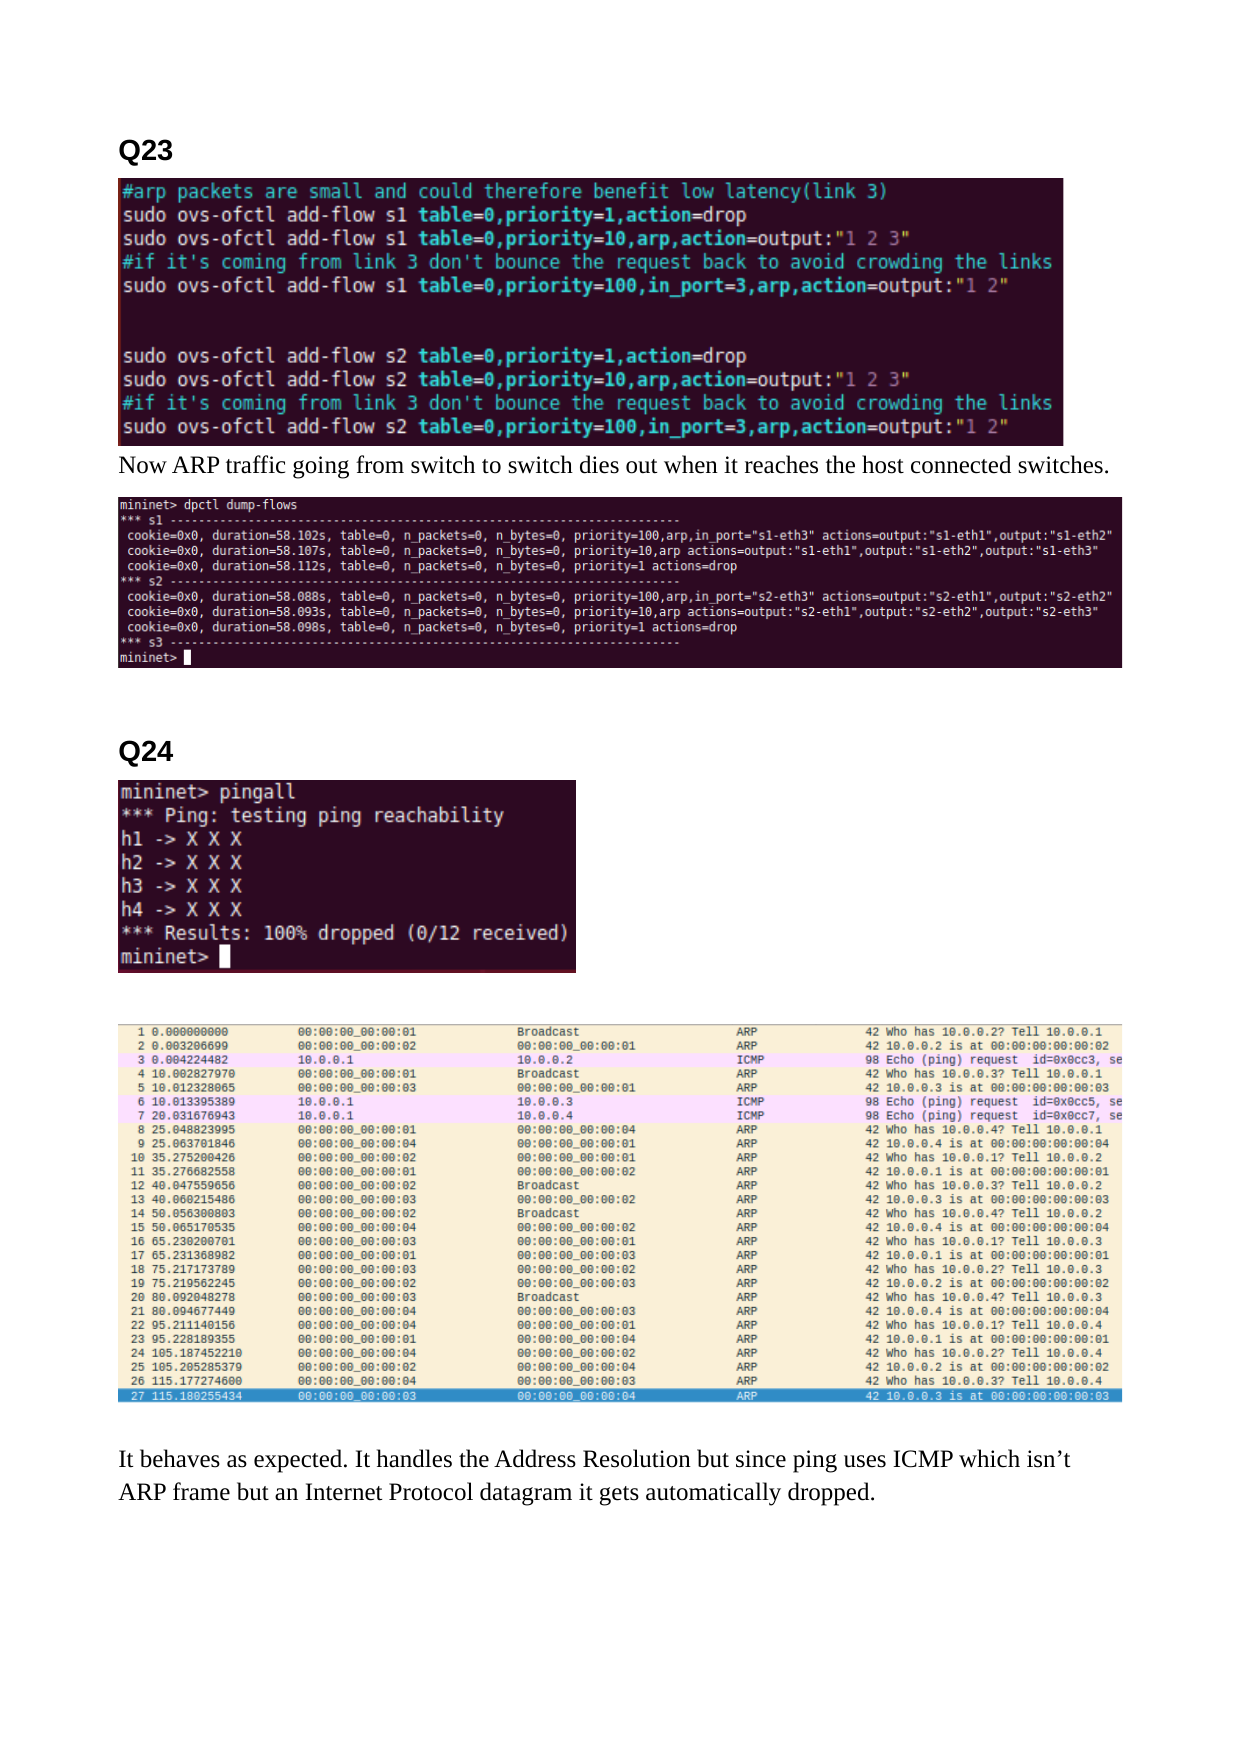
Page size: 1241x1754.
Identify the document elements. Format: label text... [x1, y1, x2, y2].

picture [118, 178, 1064, 446]
picture [118, 1024, 1123, 1407]
text Now ARP traffic going from switch to switch dies out when it reaches the host connected switches. [118, 179, 1122, 479]
subtitle Q23 [118, 133, 1122, 166]
picture [118, 497, 1123, 668]
text It behaves as expected. It handles the Address Resolution but since ping uses ICMP which isn’t ARP frame but an Internet Protocol datagram it gets automatically dropped. [118, 1407, 1122, 1506]
subtitle Q24 [118, 734, 1122, 768]
picture [118, 780, 576, 973]
